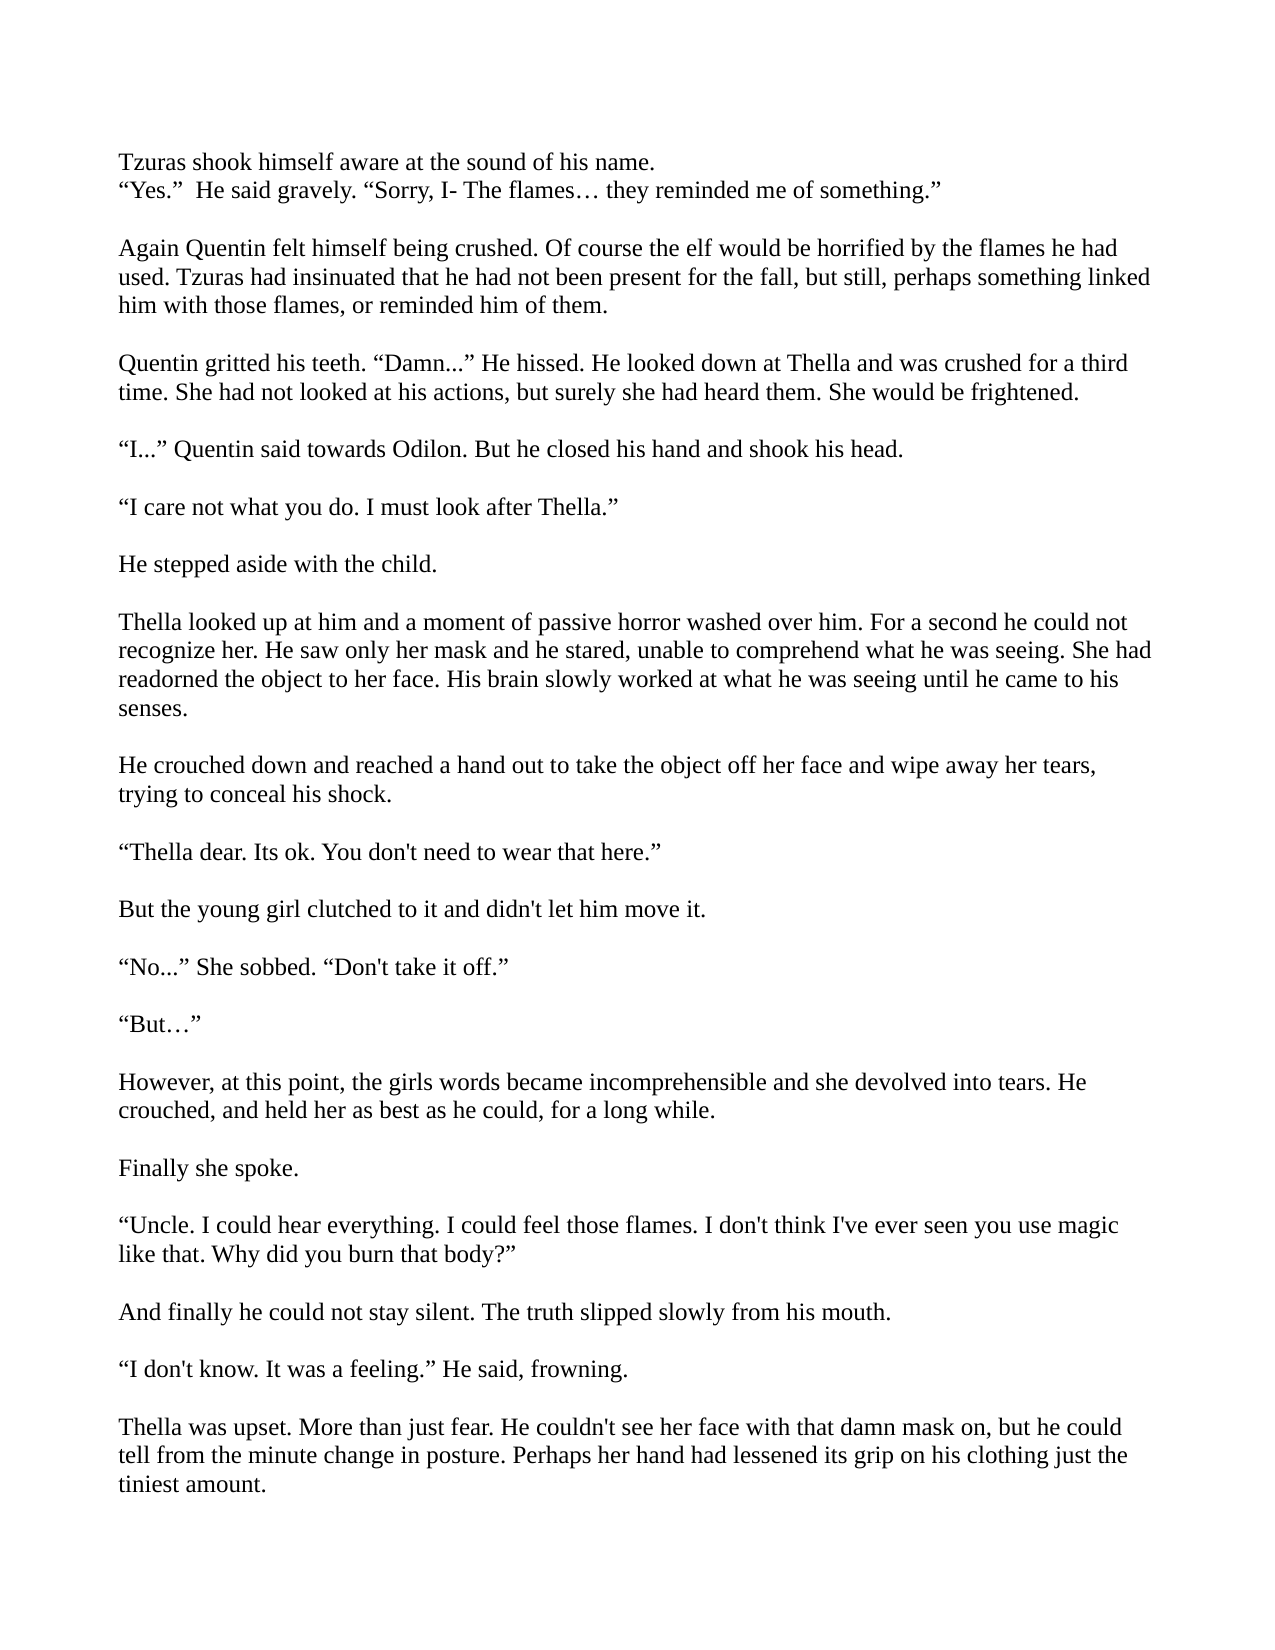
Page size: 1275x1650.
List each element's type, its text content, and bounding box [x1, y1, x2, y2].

text “I...” Quentin said towards Odilon. But he closed his hand and shook his head. [118, 434, 1157, 463]
text He crouched down and reached a hand out to take the object off her face and wipe away her tears, trying to conceal his shock. [118, 751, 1157, 808]
text “I care not what you do. I must look after Thella.” [118, 492, 1157, 521]
text “Uncle. I could hear everything. I could feel those flames. I don't think I've ever seen you use magic like that. Why did you burn that body?” [118, 1211, 1157, 1268]
text “Thella dear. Its ok. You don't need to wear that here.” [118, 837, 1157, 866]
text “Yes.” He said gravely. “Sorry, I- The flames… they reminded me of something.” [118, 176, 1157, 204]
text He stepped aside with the child. [118, 549, 1157, 578]
text Again Quentin felt himself being crushed. Of course the elf would be horrified by the flames he had used. Tzuras had insinuated that he had not been present for the fall, but still, perhaps something linked him with those flames, or reminded him of them. [118, 233, 1157, 319]
text Thella was upset. More than just fear. He couldn't see her face with that damn mask on, but he could tell from the minute change in posture. Perhaps her hand had lessened its grip on his clothing just the tiniest amount. [118, 1412, 1157, 1498]
text “I don't know. It was a feeling.” He said, frowning. [118, 1354, 1157, 1383]
text Quentin gritted his teeth. “Damn...” He hissed. He looked down at Thella and was crushed for a third time. She had not looked at his actions, but surely she had heard them. She would be frightened. [118, 348, 1157, 406]
text Thella looked up at him and a moment of passive horror washed over him. For a second he could not recognize her. He saw only her mask and he stared, unable to comprehend what he was seeing. She had readorned the object to her face. His brain slowly worked at what he was seeing until he came to his senses. [118, 607, 1157, 722]
text And finally he could not stay silent. The truth slipped slowly from his mouth. [118, 1297, 1157, 1326]
text But the young girl clutched to it and didn't let him move it. [118, 894, 1157, 923]
text Finally she spoke. [118, 1153, 1157, 1182]
text “No...” She sobbed. “Don't take it off.” [118, 952, 1157, 981]
text “But…” [118, 1009, 1157, 1038]
text However, at this point, the girls words became incomprehensible and she devolved into tears. He crouched, and held her as best as he could, for a long while. [118, 1067, 1157, 1124]
text Tzuras shook himself aware at the sound of his name. [118, 147, 1157, 176]
